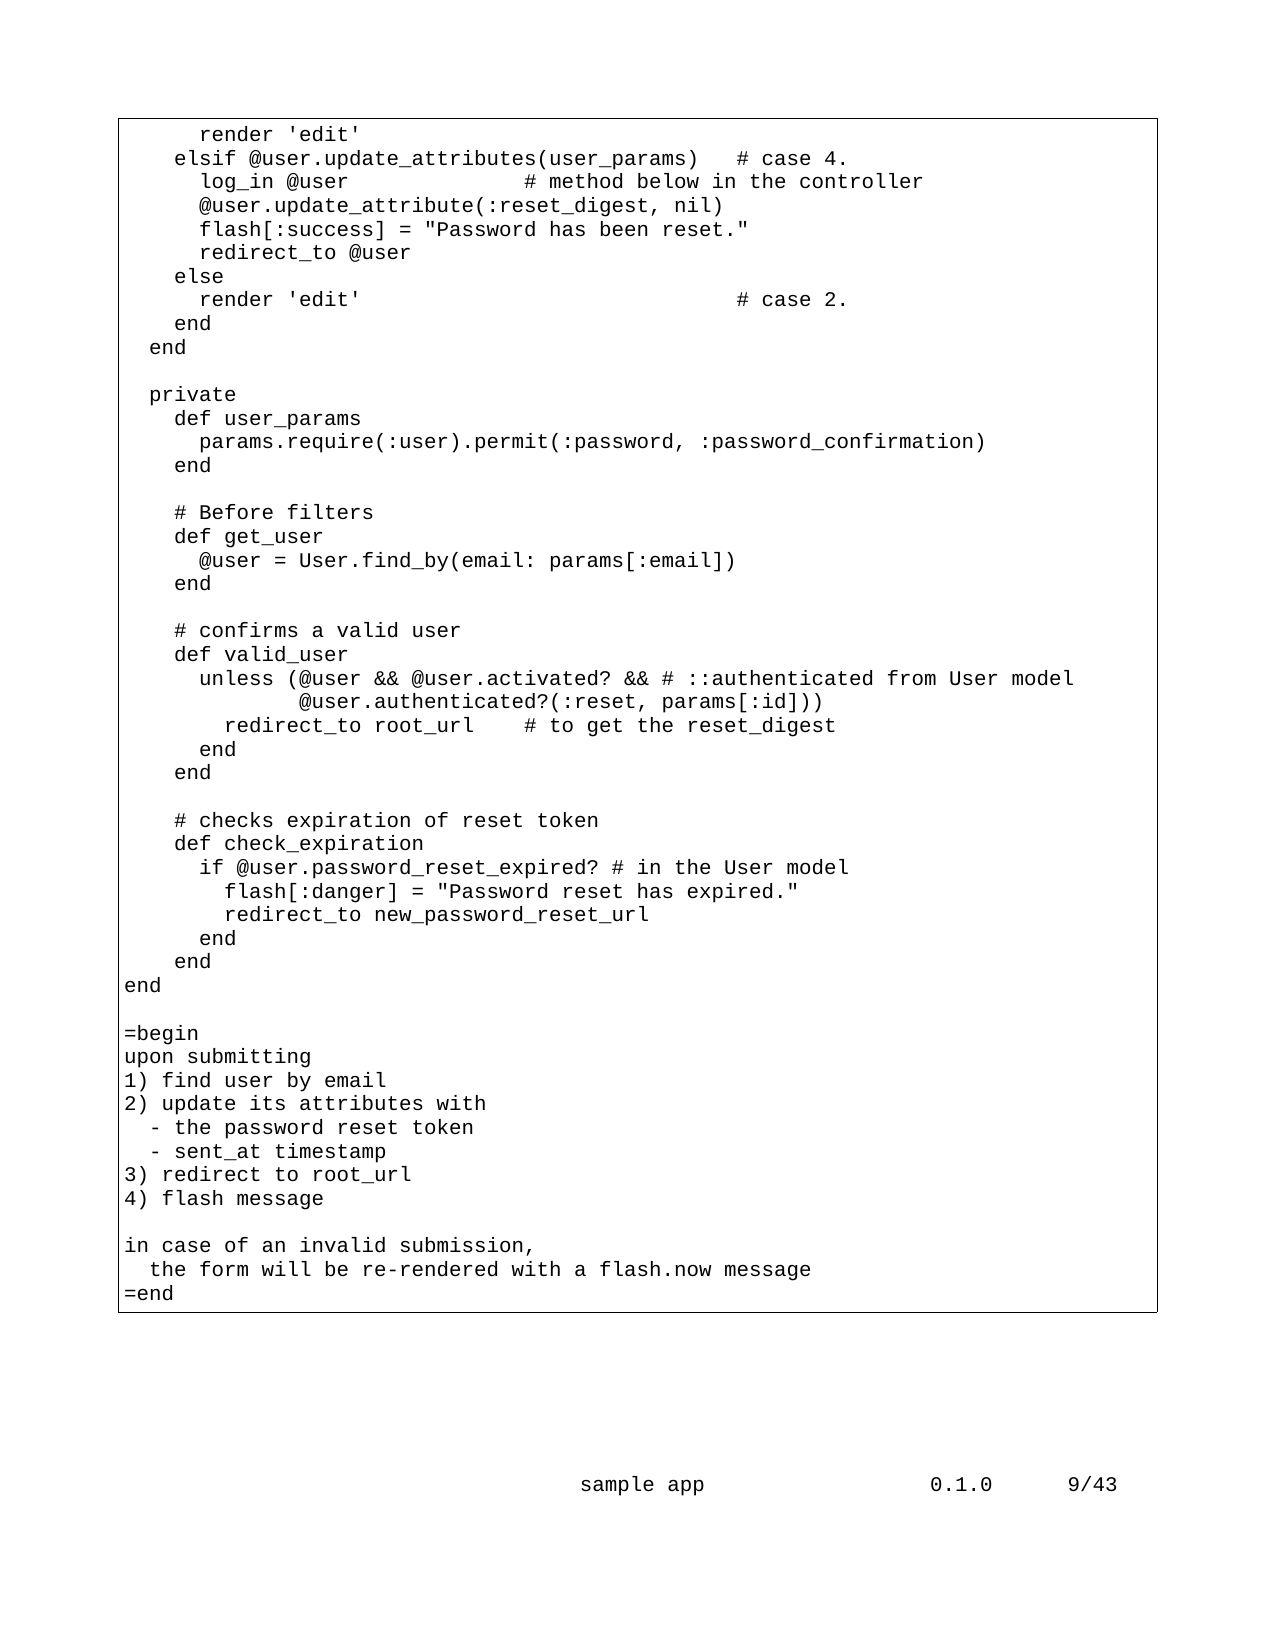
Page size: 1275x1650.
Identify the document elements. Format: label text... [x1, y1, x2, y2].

table_header render 'edit' elsif @user.update_attributes(user_params) # case 4. log_in @user # method below in the controller @user.update_attribute(:reset_digest, nil) flash[:success] = "Password has been reset." redirect_to @user else render 'edit' # case 2. end end private def user_params params.require(:user).permit(:password, :password_confirmation) end # Before filters def get_user @user = User.find_by(email: params[:email]) end # confirms a valid user def valid_user unless (@user && @user.activated? && # ::authenticated from User model @user.authenticated?(:reset, params[:id])) redirect_to root_url # to get the reset_digest end end # checks expiration of reset token def check_expiration if @user.password_reset_expired? # in the User model flash[:danger] = "Password reset has expired." redirect_to new_password_reset_url end end end =begin upon submitting 1) find user by email 2) update its attributes with - the password reset token - sent_at timestamp 3) redirect to root_url 4) flash message in case of an invalid submission, the form will be re-rendered with a flash.now message =end [119, 119, 1157, 1312]
